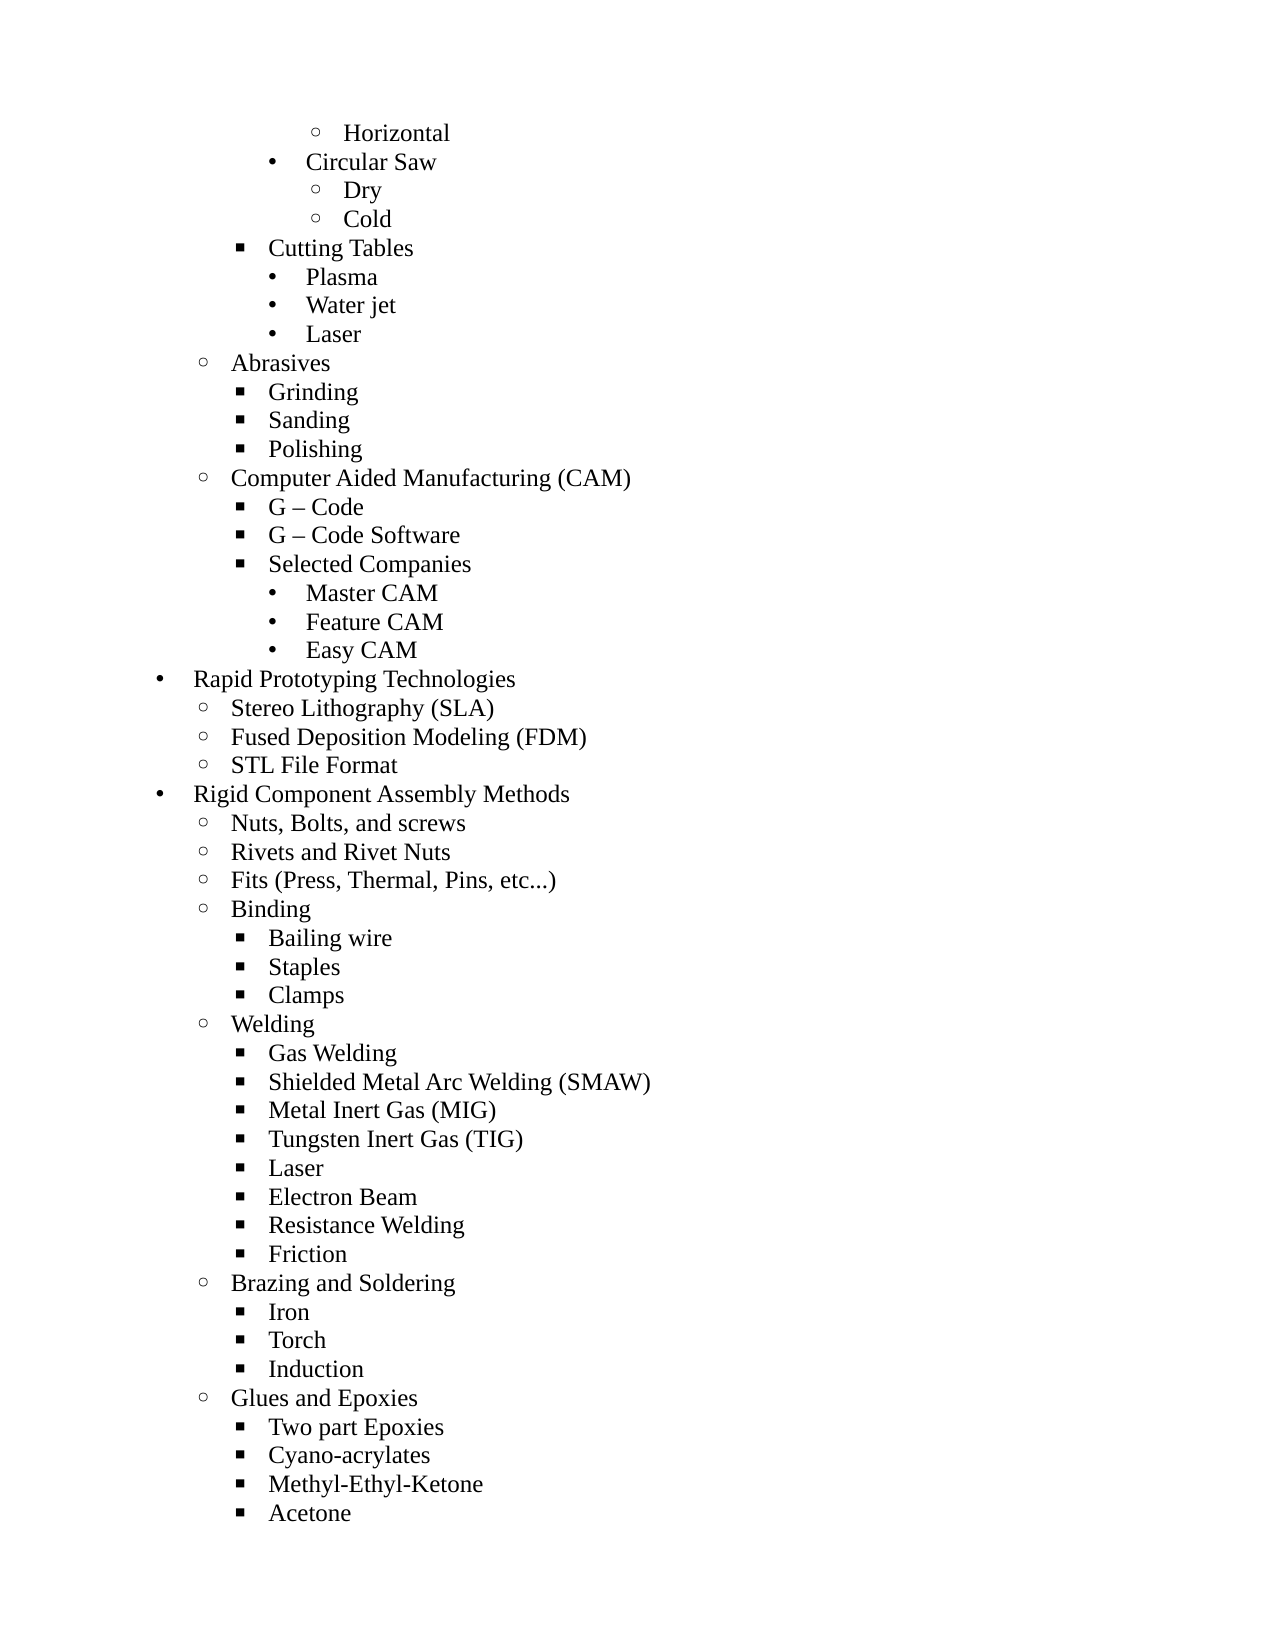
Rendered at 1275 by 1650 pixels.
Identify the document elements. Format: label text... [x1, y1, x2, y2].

list Cutting Tables [231, 233, 1157, 262]
list Metal Inert Gas (MIG) [231, 1096, 1157, 1124]
list Master CAM [268, 578, 1157, 607]
list G – Code [231, 492, 1157, 521]
list Iron [231, 1297, 1157, 1326]
list Bailing wire [231, 923, 1157, 952]
list G – Code Software [231, 521, 1157, 549]
list Laser [231, 1153, 1157, 1182]
list Electron Beam [231, 1182, 1157, 1211]
list Sanding [231, 406, 1157, 434]
list Abrasives [193, 348, 1157, 377]
list Stereo Lithography (SLA) [193, 693, 1157, 722]
list Fits (Press, Thermal, Pins, etc...) [193, 866, 1157, 894]
list Staples [231, 952, 1157, 981]
list Torch [231, 1326, 1157, 1354]
list Two part Epoxies [231, 1412, 1157, 1441]
list Nuts, Bolts, and screws [193, 808, 1157, 837]
list Selected Companies [231, 549, 1157, 578]
list Gas Welding [231, 1038, 1157, 1067]
list Glues and Epoxies [193, 1383, 1157, 1412]
list Laser [268, 319, 1157, 348]
list Brazing and Soldering [193, 1268, 1157, 1297]
list Acetone [231, 1498, 1157, 1527]
list Friction [231, 1239, 1157, 1268]
list Binding [193, 894, 1157, 923]
list Horizontal [306, 118, 1157, 147]
list Grinding [231, 377, 1157, 406]
list Water jet [268, 291, 1157, 319]
list Feature CAM [268, 607, 1157, 636]
list Dry [306, 176, 1157, 204]
list Clamps [231, 981, 1157, 1009]
list Fused Deposition Modeling (FDM) [193, 722, 1157, 751]
list Polishing [231, 434, 1157, 463]
list Methyl-Ethyl-Ketone [231, 1469, 1157, 1498]
list Rapid Prototyping Technologies [156, 664, 1157, 693]
list Computer Aided Manufacturing (CAM) [193, 463, 1157, 492]
list Shielded Metal Arc Welding (SMAW) [231, 1067, 1157, 1096]
list STL File Format [193, 751, 1157, 779]
list Circular Saw [268, 147, 1157, 176]
list Cold [306, 204, 1157, 233]
list Welding [193, 1009, 1157, 1038]
list Easy CAM [268, 636, 1157, 664]
list Tungsten Inert Gas (TIG) [231, 1124, 1157, 1153]
list Resistance Welding [231, 1211, 1157, 1239]
list Rivets and Rivet Nuts [193, 837, 1157, 866]
list Cyano-acrylates [231, 1441, 1157, 1469]
list Plasma [268, 262, 1157, 291]
list Rigid Component Assembly Methods [156, 779, 1157, 808]
list Induction [231, 1354, 1157, 1383]
